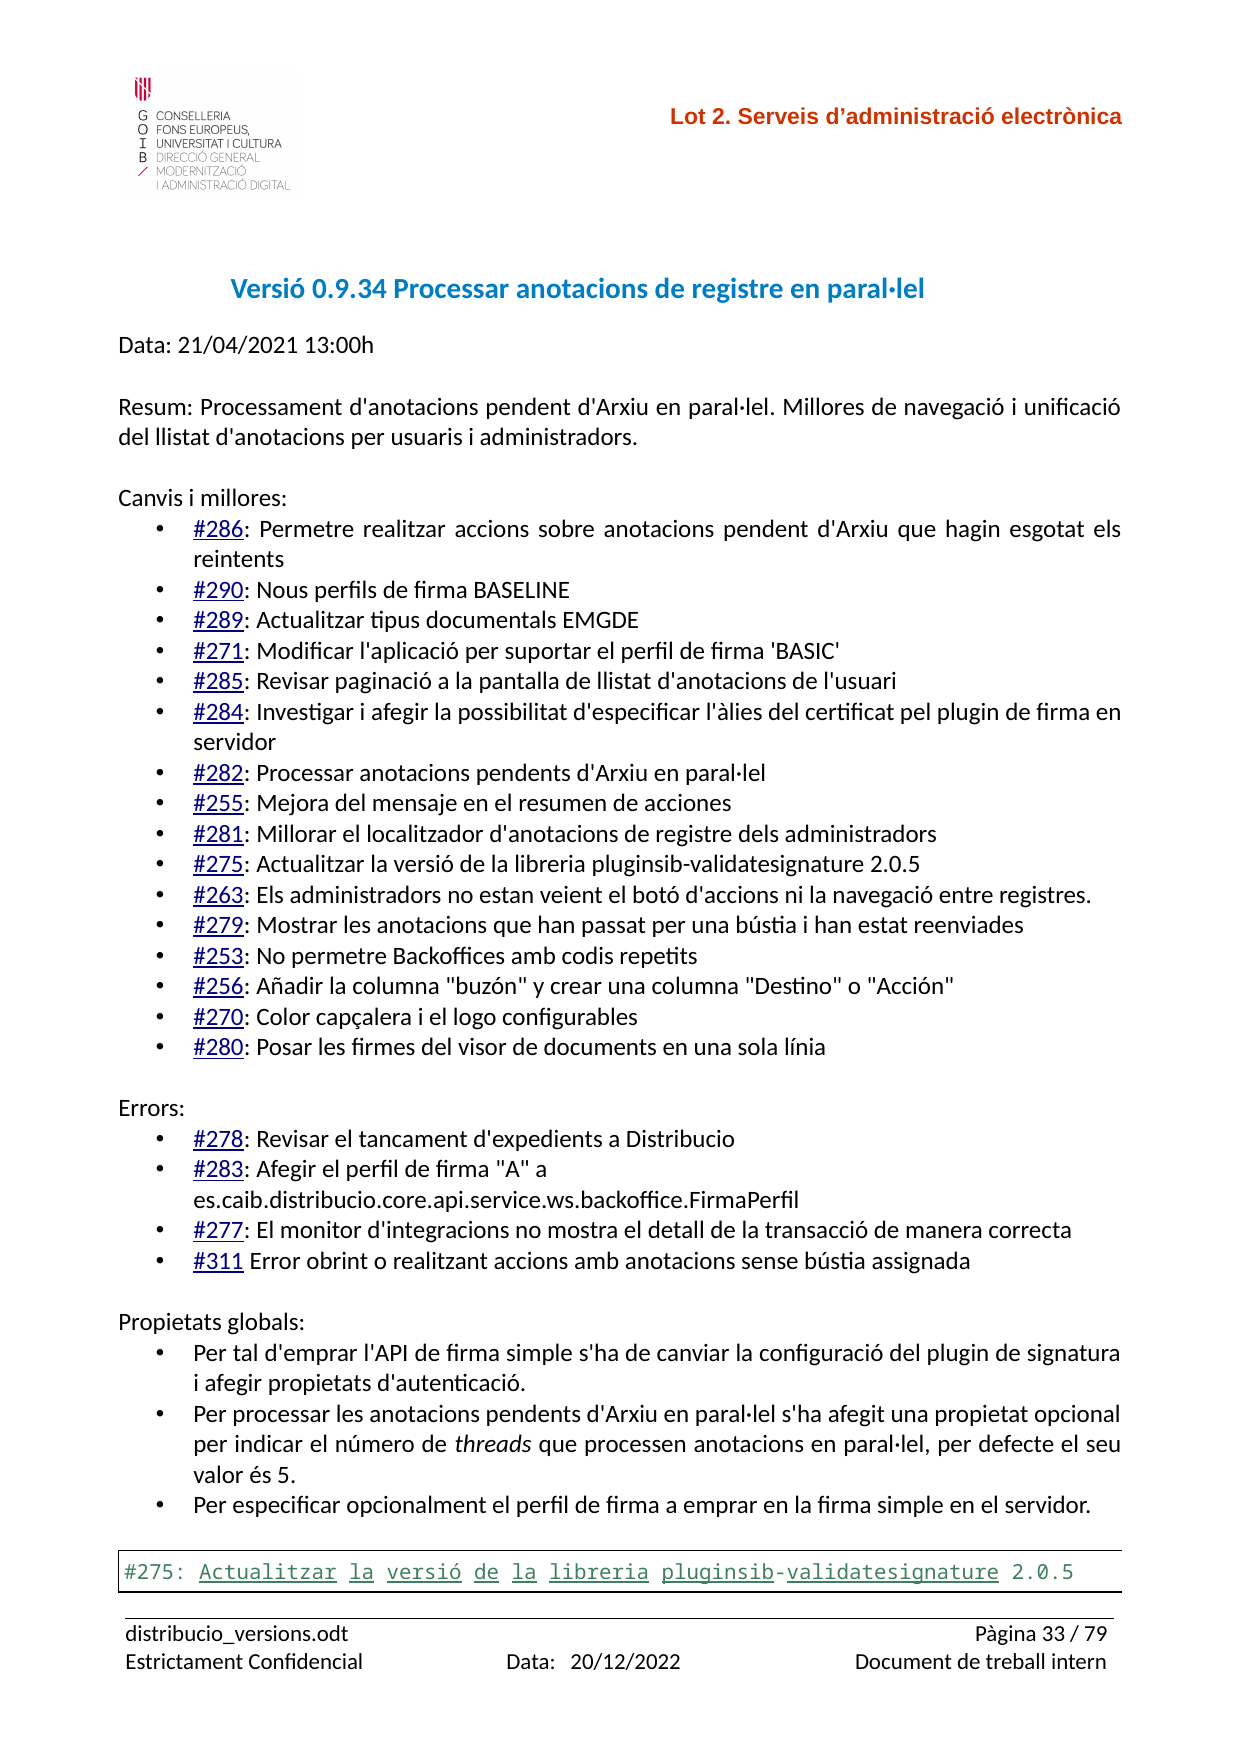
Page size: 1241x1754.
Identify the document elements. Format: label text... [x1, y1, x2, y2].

list #290: Nous perfils de firma BASELINE [156, 574, 1122, 604]
list #270: Color capçalera i el logo configurables [156, 1001, 1122, 1032]
list #283: Afegir el perfil de firma "A" a es.caib.distribucio.core.api.service.ws.backoffice.FirmaPerfil [156, 1154, 1122, 1215]
picture [126, 70, 299, 197]
list Per processar les anotacions pendents d'Arxiu en paral·lel s'ha afegit una propietat opcional per indicar el número de threads que processen anotacions en paral·lel, per defecte el seu valor és 5. [156, 1398, 1122, 1489]
list #277: El monitor d'integracions no mostra el detall de la transacció de manera correcta [156, 1215, 1122, 1245]
list #253: No permetre Backoffices amb codis repetits [156, 940, 1122, 971]
list #285: Revisar paginació a la pantalla de llistat d'anotacions de l'usuari [156, 665, 1122, 696]
list #278: Revisar el tancament d'expedients a Distribucio [156, 1123, 1122, 1154]
list Per tal d'emprar l'API de firma simple s'ha de canviar la configuració del plugin de signatura i afegir propietats d'autenticació. [156, 1337, 1122, 1398]
list #279: Mostrar les anotacions que han passat per una bústia i han estat reenviades [156, 909, 1122, 940]
text Canvis i millores: [118, 482, 1122, 513]
text Resum: Processament d'anotacions pendent d'Arxiu en paral·lel. Millores de navegació i unificació del llistat d'anotacions per usuaris i administradors. [118, 391, 1122, 452]
list #263: Els administradors no estan veient el botó d'accions ni la navegació entre registres. [156, 879, 1122, 909]
list #255: Mejora del mensaje en el resumen de acciones [156, 787, 1122, 818]
subtitle Versió 0.9.34 Processar anotacions de registre en paral·lel [153, 270, 1122, 306]
list #286: Permetre realitzar accions sobre anotacions pendent d'Arxiu que hagin esgotat els reintents [156, 513, 1122, 574]
table_header #275: Actualitzar la versió de la libreria pluginsib-validatesignature 2.0.5 [119, 1551, 1122, 1591]
list #271: Modificar l'aplicació per suportar el perfil de firma 'BASIC' [156, 635, 1122, 665]
text Errors: [118, 1093, 1122, 1123]
text Propietats globals: [118, 1306, 1122, 1337]
list #256: Añadir la columna "buzón" y crear una columna "Destino" o "Acción" [156, 971, 1122, 1001]
list Per especificar opcionalment el perfil de firma a emprar en la firma simple en el servidor. [156, 1489, 1122, 1520]
list #284: Investigar i afegir la possibilitat d'especificar l'àlies del certificat pel plugin de firma en servidor [156, 696, 1122, 757]
list #282: Processar anotacions pendents d'Arxiu en paral·lel [156, 757, 1122, 787]
list #289: Actualitzar tipus documentals EMGDE [156, 604, 1122, 635]
text Data: 21/04/2021 13:00h [118, 329, 1122, 360]
list #281: Millorar el localitzador d'anotacions de registre dels administradors [156, 818, 1122, 848]
list #311 Error obrint o realitzant accions amb anotacions sense bústia assignada [156, 1245, 1122, 1276]
list #280: Posar les firmes del visor de documents en una sola línia [156, 1032, 1122, 1062]
list #275: Actualitzar la versió de la libreria pluginsib-validatesignature 2.0.5 [156, 848, 1122, 879]
